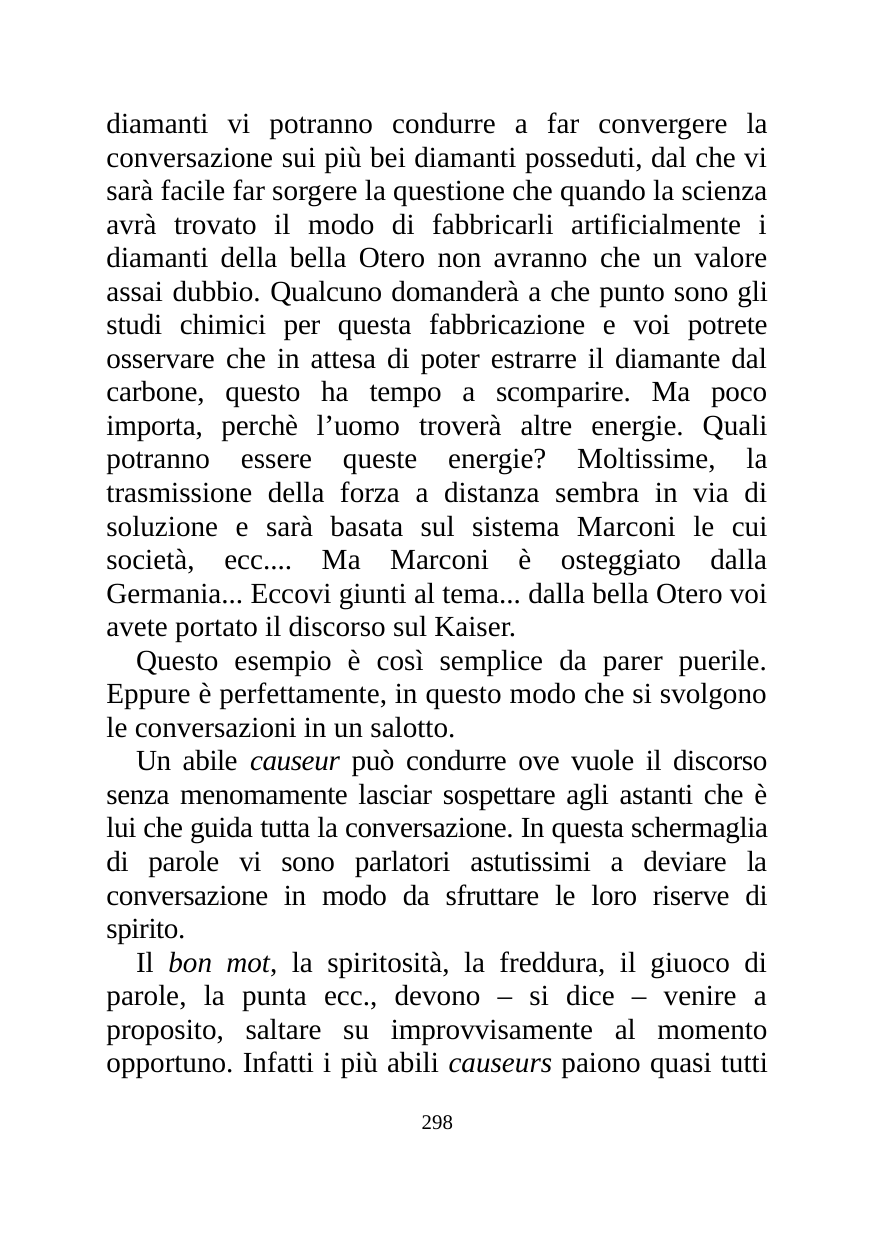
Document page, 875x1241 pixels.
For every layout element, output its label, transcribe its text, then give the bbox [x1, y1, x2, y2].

text diamanti vi potranno condurre a far convergere la conversazione sui più bei diamanti posseduti, dal che vi sarà facile far sorgere la questione che quando la scienza avrà trovato il modo di fabbricarli artificialmente i diamanti della bella Otero non avranno che un valore assai dubbio. Qualcuno domanderà a che punto sono gli studi chimici per questa fabbricazione e voi potrete osservare che in attesa di poter estrarre il diamante dal carbone, questo ha tempo a scomparire. Ma poco importa, perchè l’uomo troverà altre energie. Quali potranno essere queste energie? Moltissime, la trasmissione della forza a distanza sembra in via di soluzione e sarà basata sul sistema Marconi le cui società, ecc.... Ma Marconi è osteggiato dalla Germania... Eccovi giunti al tema... dalla bella Otero voi avete portato il discorso sul Kaiser. [106, 106, 768, 643]
text Questo esempio è così semplice da parer puerile. Eppure è perfettamente, in questo modo che si svolgono le conversazioni in un salotto. [106, 643, 768, 743]
text Un abile causeur può condurre ove vuole il discorso senza menomamente lasciar sospettare agli astanti che è lui che guida tutta la conversazione. In questa schermaglia di parole vi sono parlatori astutissimi a deviare la conversazione in modo da sfruttare le loro riserve di spirito. [106, 743, 768, 945]
text Il bon mot, la spiritosità, la freddura, il giuoco di parole, la punta ecc., devono – si dice – venire a proposito, saltare su improvvisamente al momento opportuno. Infatti i più abili causeurs paiono quasi tutti [106, 945, 768, 1079]
